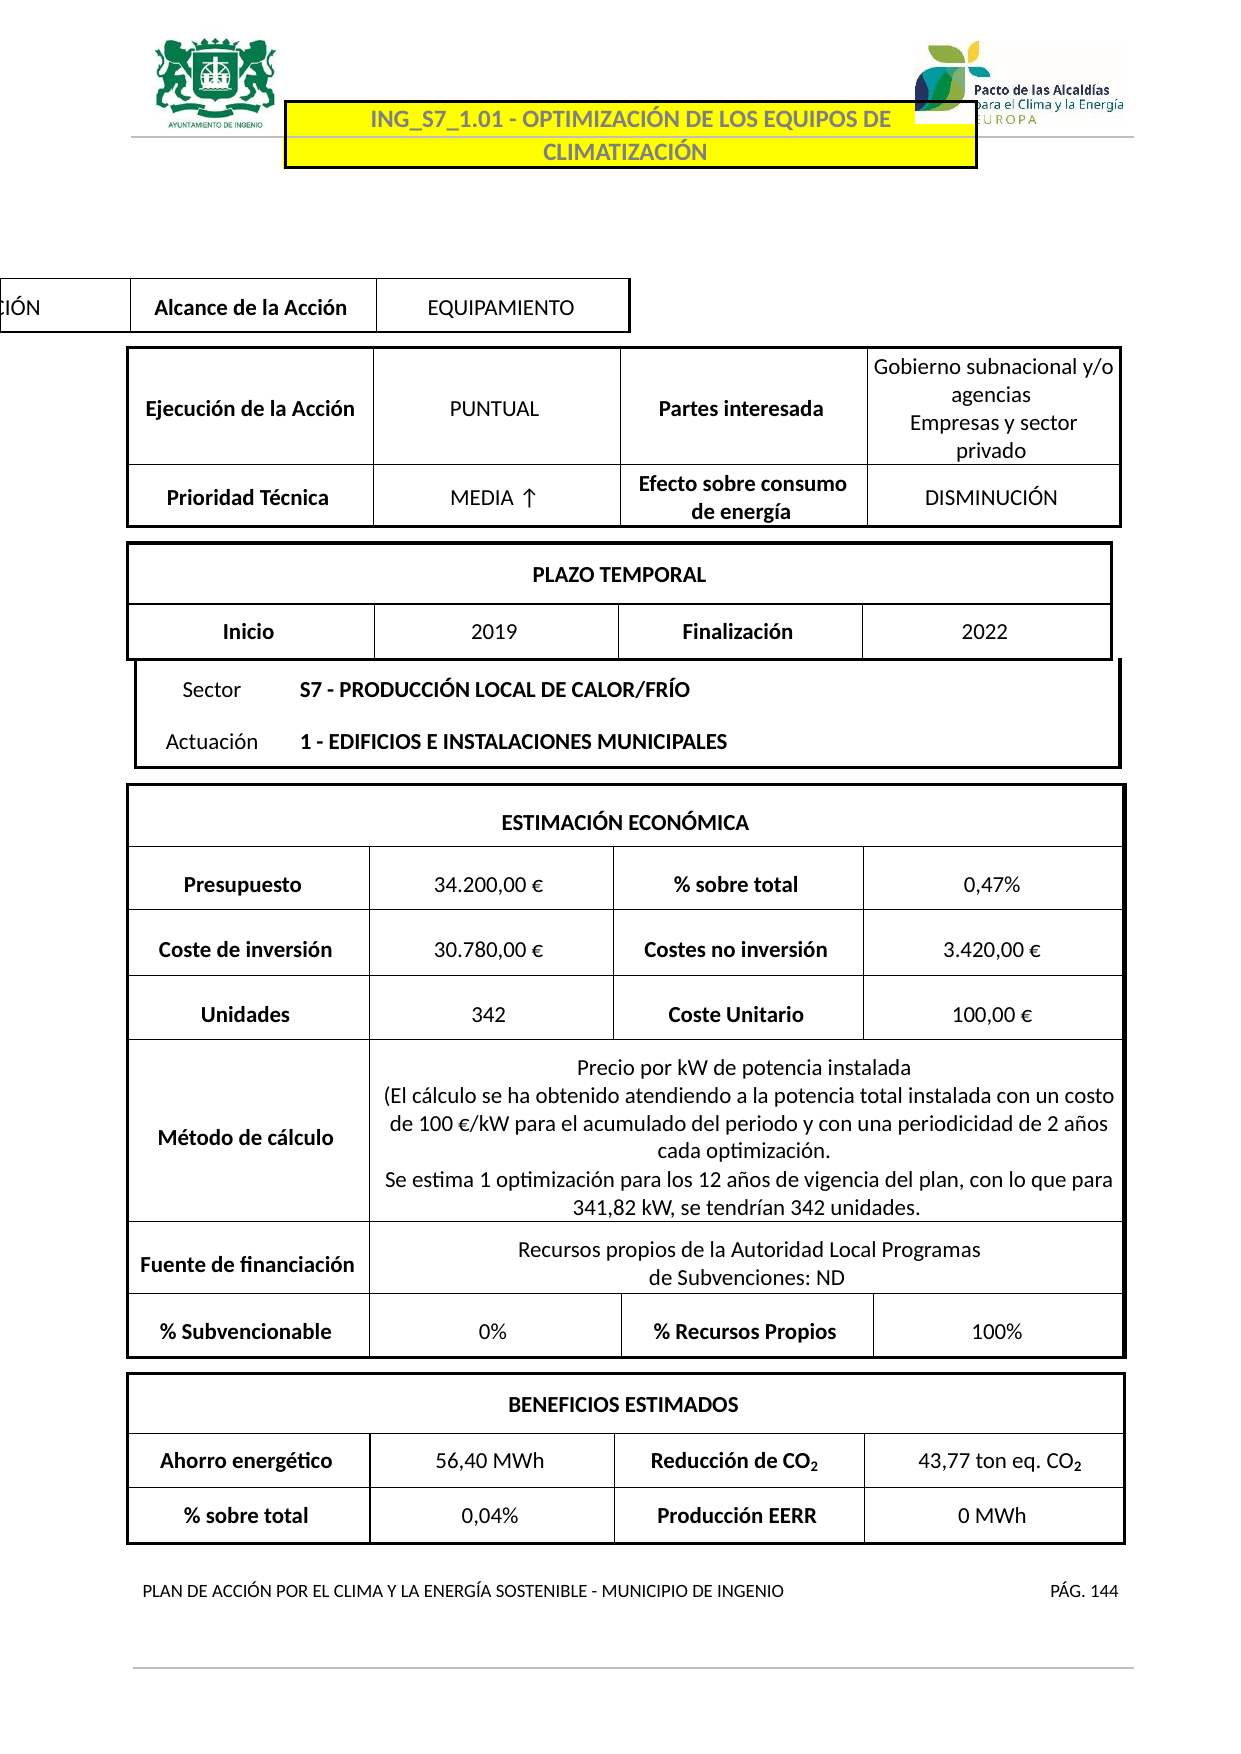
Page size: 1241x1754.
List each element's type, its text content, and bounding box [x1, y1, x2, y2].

table_cell Alcance de la Acción [131, 279, 376, 331]
table_cell 2022 [863, 605, 1110, 658]
table_header PUNTUAL [374, 349, 620, 464]
table_cell 100,00 € [864, 976, 1122, 1039]
table_cell % sobre total [614, 847, 863, 908]
table_cell Presupuesto [129, 847, 369, 908]
table_cell Finalización [619, 605, 862, 658]
table_cell Costes no inversión [614, 910, 863, 975]
table_cell Precio por kW de potencia instalada (El cálculo se ha obtenido atendiendo a la potencia total instalada con un costo de 100 €/kW para el acumulado del periodo y con una periodicidad de 2 años cada optimización. Se estima 1 optimización para los 12 años de vigencia del plan, con lo que para 341,82 kW, se tendrían 342 unidades. [370, 1040, 1122, 1221]
table_cell Fuente de financiación [129, 1222, 369, 1293]
table_cell 342 [370, 976, 613, 1039]
table_cell Efecto sobre consumo de energía [621, 465, 867, 525]
table_cell Unidades [129, 976, 369, 1039]
table_header [1113, 541, 1120, 603]
table_header [862, 545, 1110, 603]
table_cell MEDIA ↑ [374, 465, 620, 525]
table_cell 0% [370, 1294, 621, 1356]
table_cell % Recursos Propios [622, 1294, 873, 1356]
table_cell Coste Unitario [614, 976, 863, 1039]
table_cell 2019 [375, 605, 618, 658]
table_header ESTIMACIÓN ECONÓMICA [369, 786, 1122, 846]
table_cell % Subvencionable [129, 1294, 369, 1356]
table_cell 30.780,00 € [370, 910, 613, 975]
table_cell 1 - EDIFICIOS E INSTALACIONES MUNICIPALES [300, 717, 1118, 766]
table_cell [128, 661, 134, 717]
table_header [129, 1375, 370, 1433]
table_cell Producción EERR [615, 1488, 864, 1542]
table_cell 100% [874, 1294, 1122, 1356]
table_header PLAZO TEMPORAL [375, 545, 862, 603]
table_cell % sobre total [129, 1488, 369, 1542]
table_header Gobierno subnacional y/o agencias Empresas y sector privado [868, 349, 1119, 464]
table_cell S7 - PRODUCCIÓN LOCAL DE CALOR/FRÍO [300, 658, 1118, 717]
table_cell 0 MWh [865, 1488, 1123, 1542]
table_cell 0,47% [864, 847, 1122, 908]
table_cell [128, 717, 134, 766]
table_cell 34.200,00 € [370, 847, 613, 908]
table_cell Recursos propios de la Autoridad Local Programas de Subvenciones: ND [370, 1222, 1122, 1293]
table_cell Prioridad Técnica [129, 465, 373, 525]
table_cell Inicio [129, 605, 374, 658]
table_cell 43,77 ton eq. CO2 [865, 1434, 1123, 1487]
table_cell Reducción de CO2 [615, 1434, 864, 1487]
table_header [864, 1375, 1123, 1433]
table_cell DISMINUCIÓN [868, 465, 1119, 525]
table_cell Ahorro energético [129, 1434, 369, 1487]
table_cell 56,40 MWh [371, 1434, 614, 1487]
table_cell 3.420,00 € [864, 910, 1122, 975]
table_header [129, 545, 374, 603]
table_cell [1113, 603, 1120, 658]
table_header Ejecución de la Acción [129, 349, 373, 464]
table_header [129, 786, 369, 846]
table_cell ACCIÓN [1, 279, 130, 331]
table_cell 0,04% [371, 1488, 614, 1542]
table_cell Sector [137, 661, 299, 717]
table_cell EQUIPAMIENTO [377, 279, 628, 331]
table_header Partes interesada [621, 349, 867, 464]
table_header BENEFICIOS ESTIMADOS [370, 1375, 864, 1433]
table_cell Método de cálculo [129, 1040, 369, 1221]
table_cell Actuación [137, 717, 299, 766]
table_cell Coste de inversión [129, 910, 369, 975]
